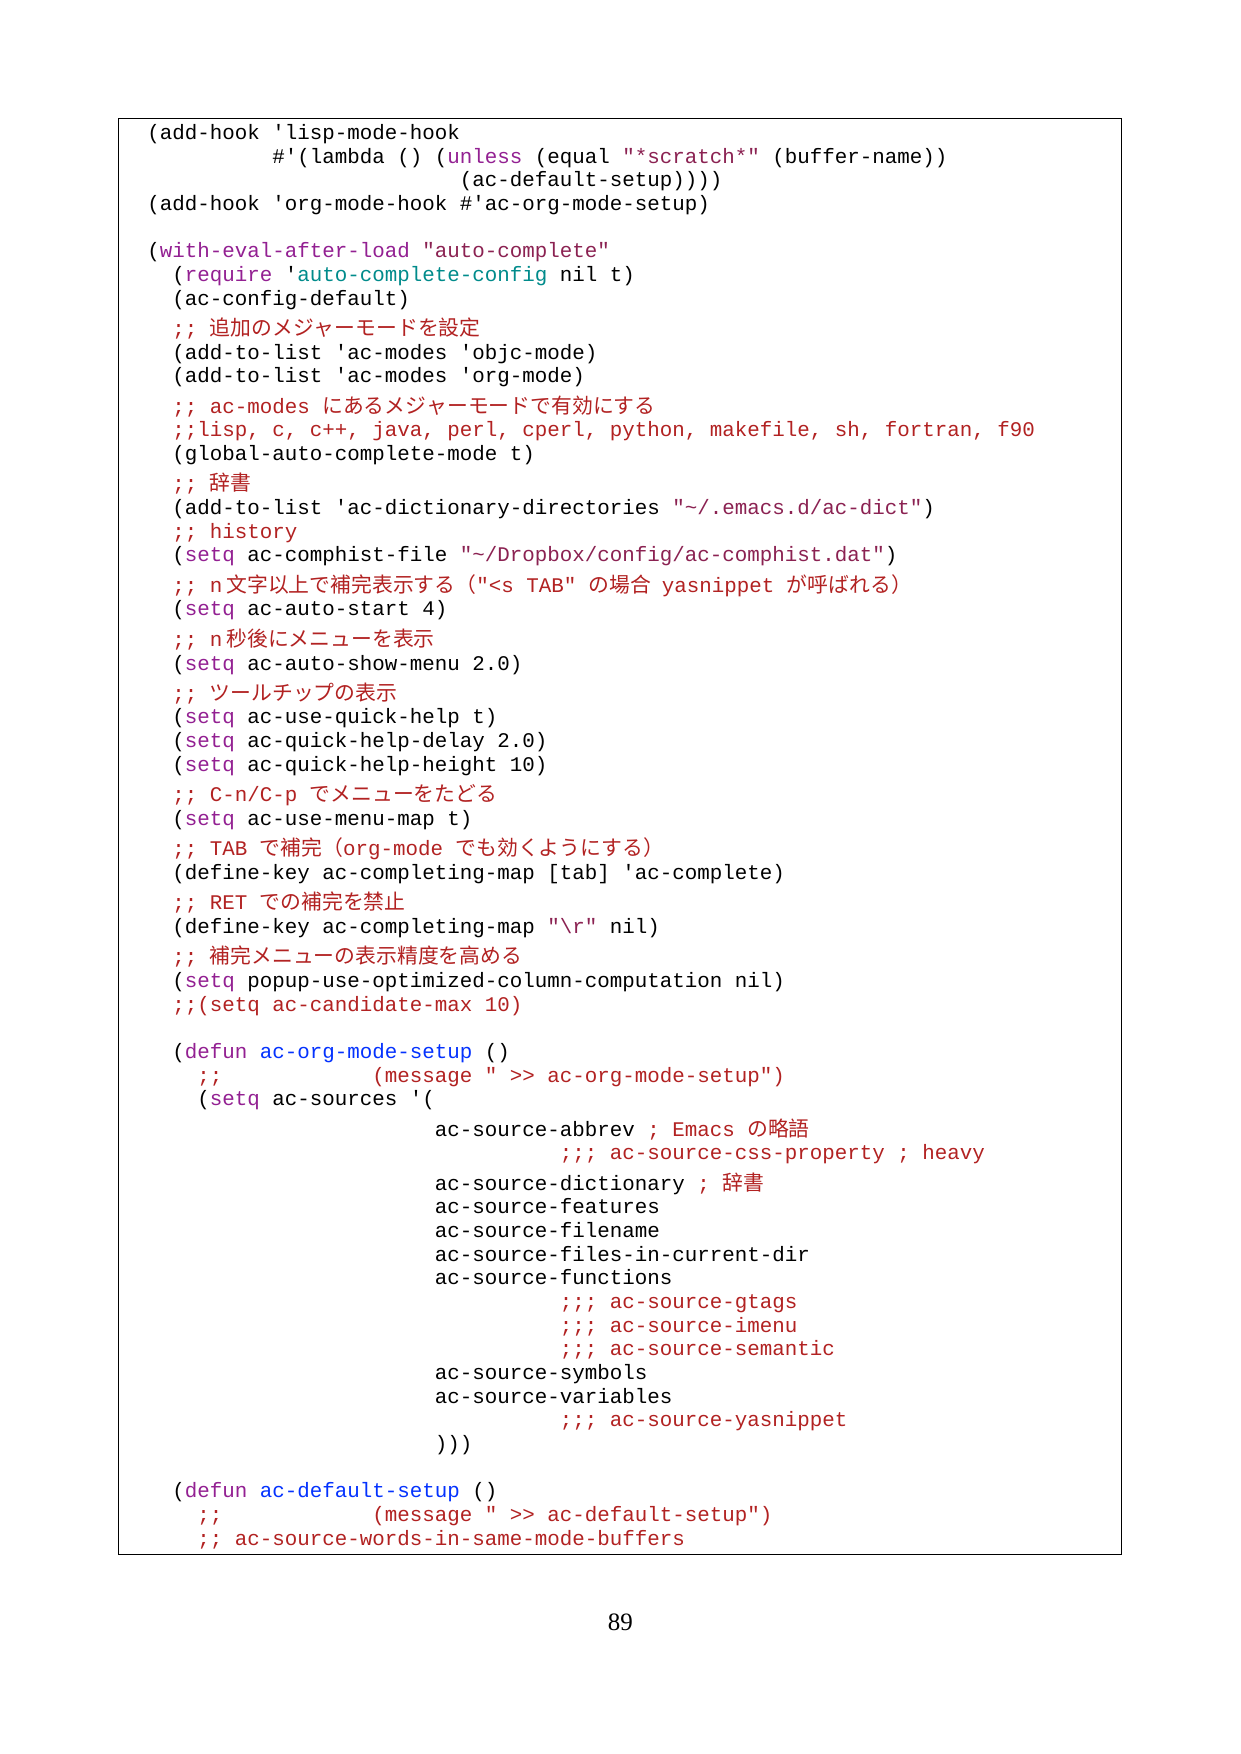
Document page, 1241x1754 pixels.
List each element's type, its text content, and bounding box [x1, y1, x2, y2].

text (setq ac-auto-show-menu 2.0) [119, 648, 1121, 672]
text ;; ac-source-words-in-same-mode-buffers [119, 1523, 1121, 1554]
text (ac-config-default) [119, 284, 1121, 307]
text (setq ac-sources '( [119, 1084, 1121, 1108]
text ;; RET での補完を禁止 [119, 882, 1121, 912]
text (add-hook 'lisp-mode-hook [119, 119, 1121, 142]
text (define-key ac-completing-map "\r" nil) [119, 912, 1121, 936]
text ac-source-dictionary ; 辞書 [119, 1162, 1121, 1192]
text ;; (message " >> ac-org-mode-setup") [119, 1061, 1121, 1084]
text ;;; ac-source-css-property ; heavy [119, 1138, 1121, 1162]
text (setq ac-use-menu-map t) [119, 804, 1121, 828]
text (require 'auto-complete-config nil t) [119, 260, 1121, 284]
text ac-source-abbrev ; Emacs の略語 [119, 1108, 1121, 1138]
text ac-source-functions [119, 1263, 1121, 1287]
text (setq popup-use-optimized-column-computation nil) [119, 966, 1121, 990]
text ;; C-n/C-p でメニューをたどる [119, 773, 1121, 804]
text (ac-default-setup)))) [119, 165, 1121, 189]
text (setq ac-auto-start 4) [119, 594, 1121, 618]
text ;;lisp, c, c++, java, perl, cperl, python, makefile, sh, fortran, f90 [119, 415, 1121, 439]
text (setq ac-use-quick-help t) [119, 703, 1121, 726]
text ;;; ac-source-gtags [119, 1287, 1121, 1311]
text ;; 追加のメジャーモードを設定 [119, 307, 1121, 338]
text ;; 補完メニューの表示精度を高める [119, 936, 1121, 966]
text (defun ac-default-setup () [119, 1476, 1121, 1500]
text (add-to-list 'ac-modes 'org-mode) [119, 361, 1121, 385]
text ;; n秒後にメニューを表示 [119, 618, 1121, 648]
text (define-key ac-completing-map [tab] 'ac-complete) [119, 858, 1121, 882]
text ;;; ac-source-imenu [119, 1311, 1121, 1334]
text (add-to-list 'ac-modes 'objc-mode) [119, 338, 1121, 361]
text (setq ac-quick-help-height 10) [119, 750, 1121, 773]
text ;; n文字以上で補完表示する（"<s TAB" の場合 yasnippet が呼ばれる） [119, 564, 1121, 594]
text ;; TAB で補完（org-mode でも効くようにする） [119, 828, 1121, 858]
text ;;; ac-source-yasnippet [119, 1405, 1121, 1429]
text ac-source-symbols [119, 1358, 1121, 1382]
text ac-source-files-in-current-dir [119, 1240, 1121, 1263]
text ac-source-variables [119, 1382, 1121, 1405]
text ;; (message " >> ac-default-setup") [119, 1500, 1121, 1523]
text #'(lambda () (unless (equal "*scratch*" (buffer-name)) [119, 142, 1121, 165]
text ;; history [119, 517, 1121, 540]
text ;; ac-modes にあるメジャーモードで有効にする [119, 385, 1121, 415]
text (setq ac-comphist-file "~/Dropbox/config/ac-comphist.dat") [119, 540, 1121, 564]
text ;;(setq ac-candidate-max 10) [119, 990, 1121, 1013]
text ;;; ac-source-semantic [119, 1334, 1121, 1358]
text (global-auto-complete-mode t) [119, 439, 1121, 463]
text (setq ac-quick-help-delay 2.0) [119, 726, 1121, 750]
text (add-to-list 'ac-dictionary-directories "~/.emacs.d/ac-dict") [119, 493, 1121, 517]
text ;; ツールチップの表示 [119, 672, 1121, 703]
text ;; 辞書 [119, 463, 1121, 493]
text (defun ac-org-mode-setup () [119, 1037, 1121, 1061]
text ac-source-filename [119, 1216, 1121, 1240]
text ac-source-features [119, 1192, 1121, 1216]
text (add-hook 'org-mode-hook #'ac-org-mode-setup) [119, 189, 1121, 213]
text (with-eval-after-load "auto-complete" [119, 236, 1121, 260]
text ))) [119, 1429, 1121, 1453]
